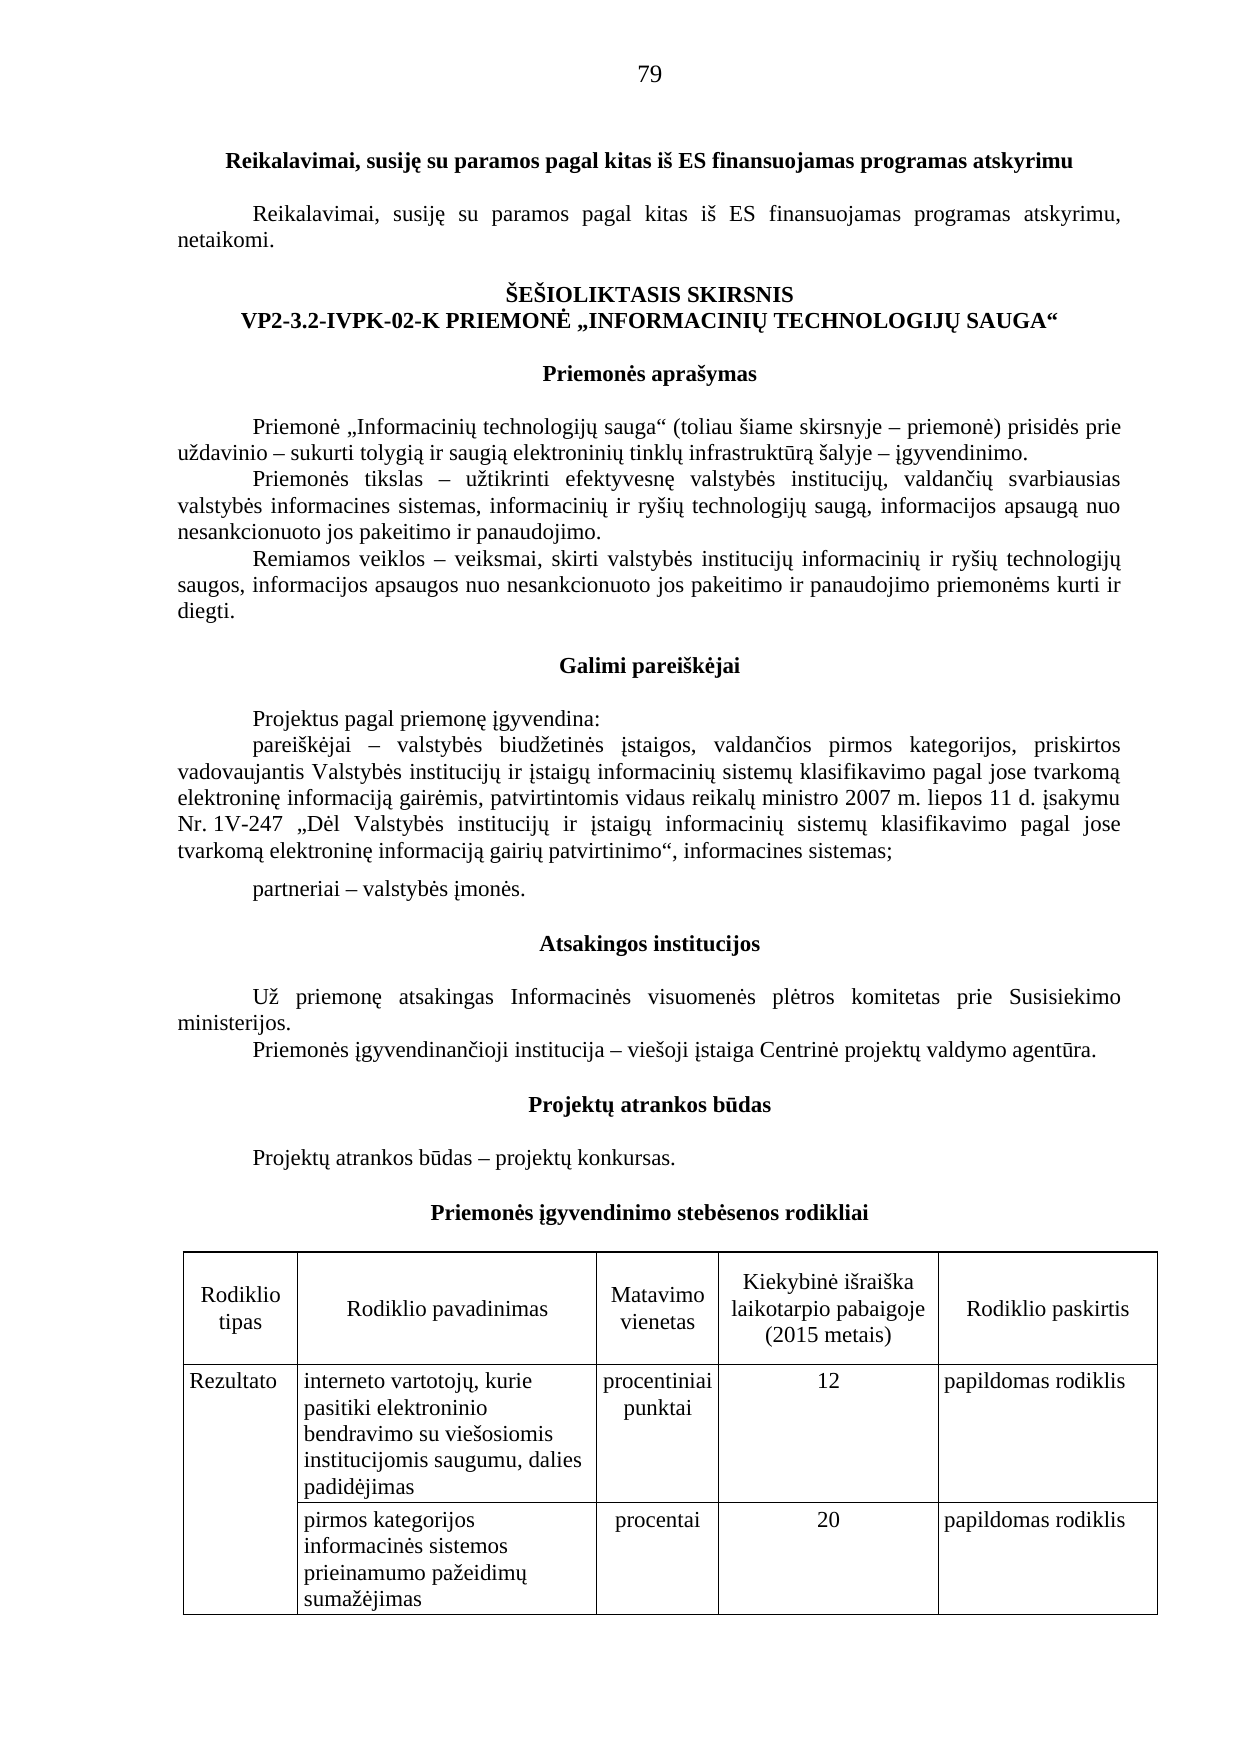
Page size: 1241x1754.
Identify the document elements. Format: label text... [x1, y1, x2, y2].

table_cell 12 [719, 1365, 938, 1502]
table_header Matavimo vienetas [597, 1253, 718, 1363]
table_cell interneto vartotojų, kurie pasitiki elektroninio bendravimo su viešosiomis institucijomis saugumu, dalies padidėjimas [298, 1365, 596, 1502]
text Priemonės įgyvendinančioji institucija – viešoji įstaiga Centrinė projektų valdymo agentūra. [177, 1036, 1122, 1062]
table_cell papildomas rodiklis [939, 1365, 1157, 1502]
table_cell procentiniai punktai [597, 1365, 718, 1502]
text Projektų atrankos būdas [177, 1091, 1122, 1117]
text Projektus pagal priemonę įgyvendina: [177, 705, 1122, 731]
text Reikalavimai, susiję su paramos pagal kitas iš ES finansuojamas programas atskyrimu, netaikomi. [177, 199, 1122, 252]
table_cell procentai [597, 1503, 718, 1614]
text pareiškėjai – valstybės biudžetinės įstaigos, valdančios pirmos kategorijos, priskirtos vadovaujantis Valstybės institucijų ir įstaigų informacinių sistemų klasifikavimo pagal jose tvarkomą elektroninę informaciją gairėmis, patvirtintomis vidaus reikalų ministro 2007 m. liepos 11 d. įsakymu Nr. 1V-247 „Dėl Valstybės institucijų ir įstaigų informacinių sistemų klasifikavimo pagal jose tvarkomą elektroninę informaciją gairių patvirtinimo“, informacines sistemas; [177, 731, 1122, 863]
table_cell papildomas rodiklis [939, 1503, 1157, 1614]
text Už priemonę atsakingas Informacinės visuomenės plėtros komitetas prie Susisiekimo ministerijos. [177, 983, 1122, 1036]
table_header Rodiklio pavadinimas [298, 1253, 596, 1363]
table_cell 20 [719, 1503, 938, 1614]
text partneriai – valstybės įmonės. [177, 875, 1122, 902]
table_header Rodiklio tipas [184, 1253, 297, 1363]
table_header Kiekybinė išraiška laikotarpio pabaigoje (2015 metais) [719, 1253, 938, 1363]
text VP2-3.2-IVPK-02-K PRIEMONĖ „INFORMACINIŲ TECHNOLOGIJŲ SAUGA“ [177, 307, 1122, 334]
text Priemonės aprašymas [177, 360, 1122, 386]
text Galimi pareiškėjai [177, 652, 1122, 679]
table_cell Rezultato [184, 1365, 297, 1614]
text Priemonė „Informacinių technologijų sauga“ (toliau šiame skirsnyje – priemonė) prisidės prie uždavinio – sukurti tolygią ir saugią elektroninių tinklų infrastruktūrą šalyje – įgyvendinimo. [177, 413, 1122, 466]
text Remiamos veiklos – veiksmai, skirti valstybės institucijų informacinių ir ryšių technologijų saugos, informacijos apsaugos nuo nesankcionuoto jos pakeitimo ir panaudojimo priemonėms kurti ir diegti. [177, 544, 1122, 624]
text Priemonės tikslas – užtikrinti efektyvesnę valstybės institucijų, valdančių svarbiausias valstybės informacines sistemas, informacinių ir ryšių technologijų saugą, informacijos apsaugą nuo nesankcionuoto jos pakeitimo ir panaudojimo. [177, 466, 1122, 544]
text Reikalavimai, susiję su paramos pagal kitas iš ES finansuojamas programas atskyrimu [177, 147, 1122, 173]
table_cell pirmos kategorijos informacinės sistemos prieinamumo pažeidimų sumažėjimas [298, 1503, 596, 1614]
text Projektų atrankos būdas – projektų konkursas. [177, 1143, 1122, 1170]
text Priemonės įgyvendinimo stebėsenos rodikliai [177, 1199, 1122, 1225]
text šešioliktasis SKIRSNIS [177, 281, 1122, 307]
text Atsakingos institucijos [177, 930, 1122, 957]
table_header Rodiklio paskirtis [939, 1253, 1157, 1363]
